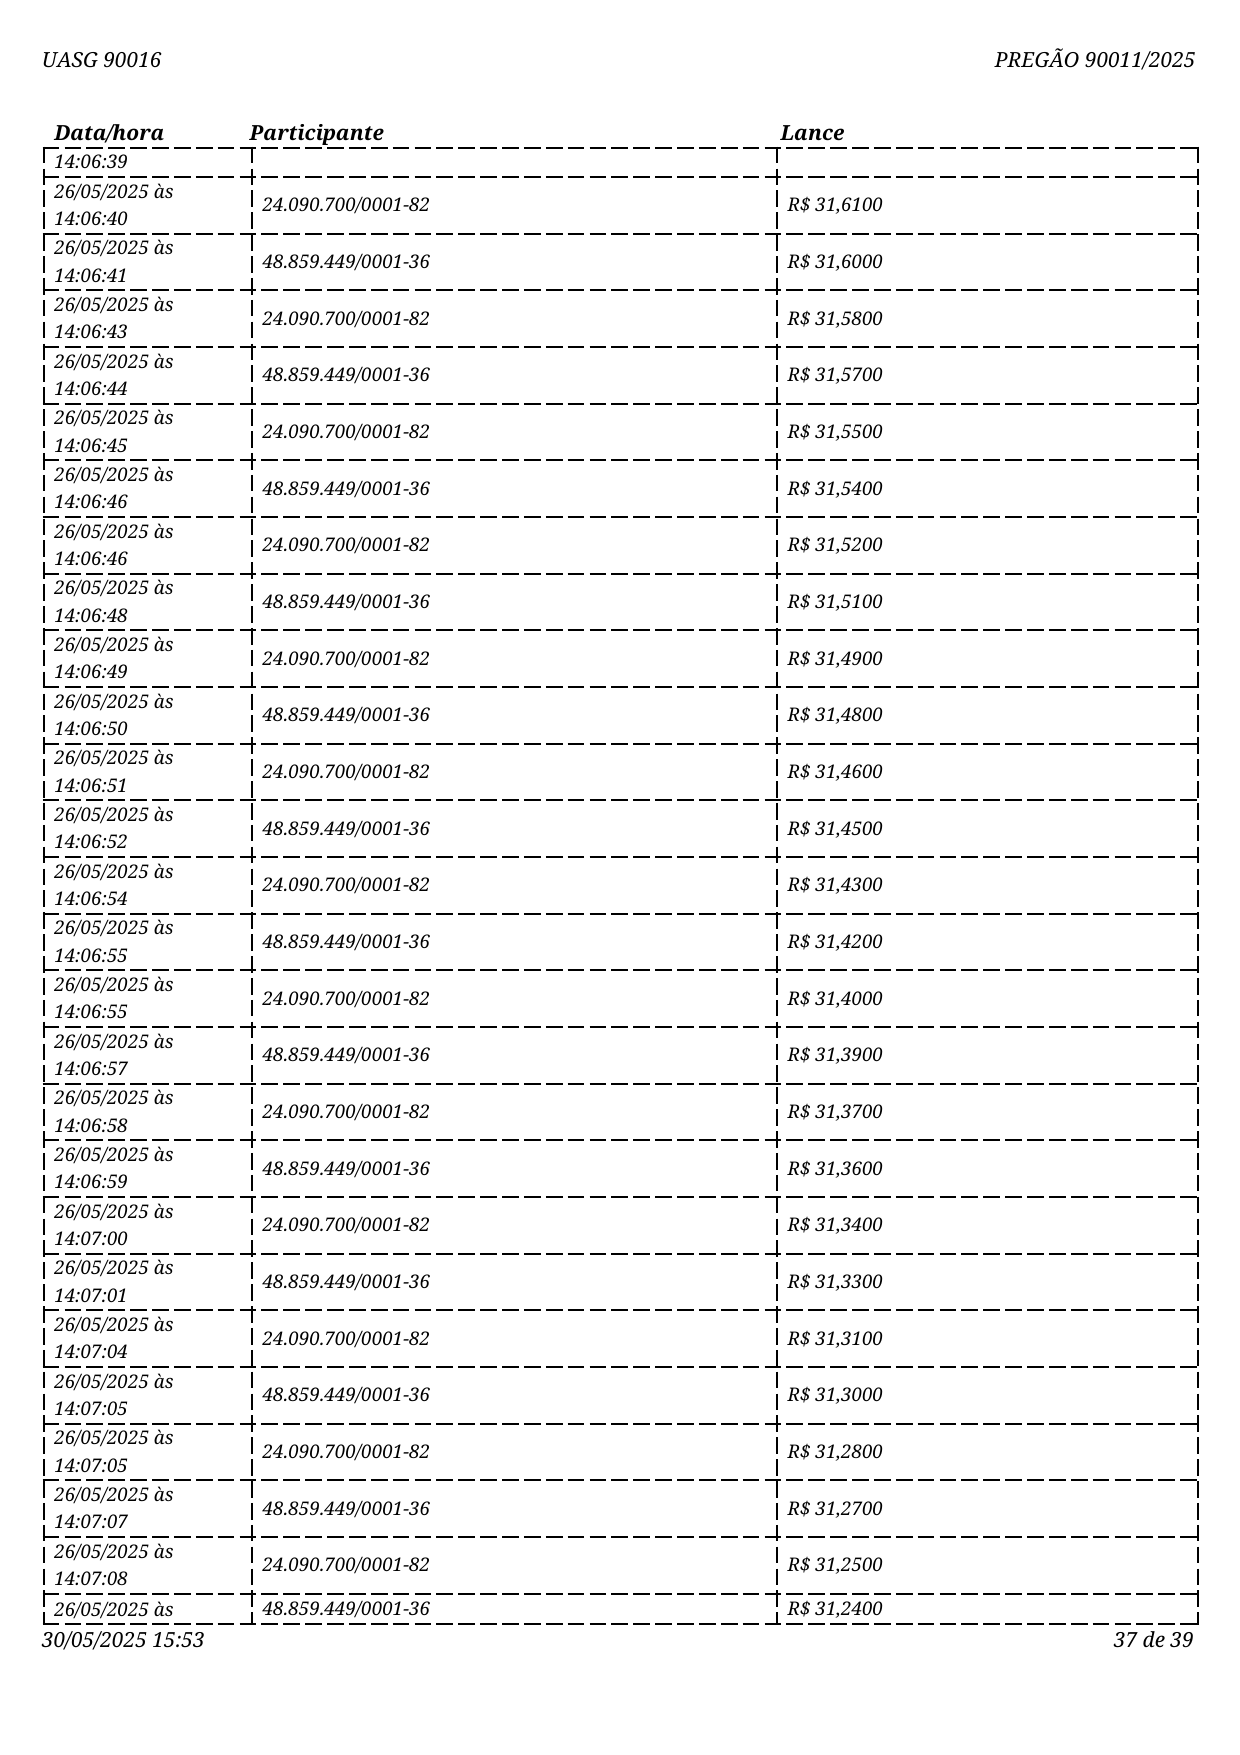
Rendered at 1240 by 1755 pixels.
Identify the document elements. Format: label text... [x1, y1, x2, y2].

table_cell 26/05/2025 às 14:06:54 [44, 856, 252, 913]
table_cell 26/05/2025 às 14:06:45 [44, 403, 252, 459]
table_cell 24.090.700/0001-82 [252, 1196, 777, 1253]
table_cell 48.859.449/0001-36 [252, 913, 777, 969]
table_cell R$ 31,2400 [777, 1593, 1198, 1623]
table_cell R$ 31,3100 [777, 1309, 1198, 1366]
table_cell 26/05/2025 às 14:06:58 [44, 1083, 252, 1139]
table_cell [777, 147, 1198, 176]
table_cell 48.859.449/0001-36 [252, 799, 777, 856]
table_cell 24.090.700/0001-82 [252, 969, 777, 1026]
table_cell 24.090.700/0001-82 [252, 1309, 777, 1366]
table_cell R$ 31,3000 [777, 1366, 1198, 1423]
table_cell 24.090.700/0001-82 [252, 403, 777, 459]
table_cell R$ 31,5200 [777, 516, 1198, 573]
table_cell 26/05/2025 às 14:06:40 [44, 176, 252, 233]
table_cell 26/05/2025 às 14:06:52 [44, 799, 252, 856]
table_cell 26/05/2025 às 14:06:46 [44, 516, 252, 573]
table_cell R$ 31,3900 [777, 1026, 1198, 1083]
table_cell 26/05/2025 às 14:07:05 [44, 1366, 252, 1423]
table_cell 24.090.700/0001-82 [252, 516, 777, 573]
table_cell 26/05/2025 às 14:06:57 [44, 1026, 252, 1083]
table_cell 26/05/2025 às 14:06:51 [44, 743, 252, 799]
table_cell 24.090.700/0001-82 [252, 1536, 777, 1593]
table_cell 26/05/2025 às 14:06:46 [44, 459, 252, 516]
table_cell 26/05/2025 às 14:06:50 [44, 686, 252, 743]
table_cell R$ 31,4800 [777, 686, 1198, 743]
table_cell 26/05/2025 às 14:06:41 [44, 233, 252, 289]
table_cell 48.859.449/0001-36 [252, 1593, 777, 1623]
table_cell R$ 31,4300 [777, 856, 1198, 913]
table_cell 24.090.700/0001-82 [252, 289, 777, 346]
table_cell R$ 31,2500 [777, 1536, 1198, 1593]
table_cell 48.859.449/0001-36 [252, 1026, 777, 1083]
table_cell 48.859.449/0001-36 [252, 573, 777, 629]
table_cell R$ 31,3300 [777, 1253, 1198, 1309]
table_cell R$ 31,5400 [777, 459, 1198, 516]
table_cell 26/05/2025 às 14:07:05 [44, 1423, 252, 1479]
table_cell R$ 31,3400 [777, 1196, 1198, 1253]
table_cell R$ 31,4600 [777, 743, 1198, 799]
table_cell R$ 31,5100 [777, 573, 1198, 629]
table_cell 24.090.700/0001-82 [252, 856, 777, 913]
table_cell R$ 31,2800 [777, 1423, 1198, 1479]
table_cell 26/05/2025 às 14:07:07 [44, 1479, 252, 1536]
table_cell 26/05/2025 às 14:06:55 [44, 969, 252, 1026]
table_cell R$ 31,5500 [777, 403, 1198, 459]
table_cell 24.090.700/0001-82 [252, 629, 777, 686]
table_cell R$ 31,6100 [777, 176, 1198, 233]
table_cell 24.090.700/0001-82 [252, 176, 777, 233]
table_cell 48.859.449/0001-36 [252, 1139, 777, 1196]
table_cell R$ 31,5700 [777, 346, 1198, 403]
table_cell 26/05/2025 às 14:07:08 [44, 1536, 252, 1593]
table_cell R$ 31,3600 [777, 1139, 1198, 1196]
table_cell 48.859.449/0001-36 [252, 1366, 777, 1423]
table_cell 26/05/2025 às 14:07:01 [44, 1253, 252, 1309]
table_cell R$ 31,2700 [777, 1479, 1198, 1536]
table_cell [252, 147, 777, 176]
table_cell R$ 31,3700 [777, 1083, 1198, 1139]
table_cell R$ 31,6000 [777, 233, 1198, 289]
table_cell 48.859.449/0001-36 [252, 1253, 777, 1309]
table_cell 26/05/2025 às 14:06:59 [44, 1139, 252, 1196]
table_cell 24.090.700/0001-82 [252, 1423, 777, 1479]
table_cell 48.859.449/0001-36 [252, 233, 777, 289]
table_cell 26/05/2025 às 14:06:43 [44, 289, 252, 346]
table_cell R$ 31,5800 [777, 289, 1198, 346]
table_cell 26/05/2025 às 14:06:48 [44, 573, 252, 629]
table_cell 26/05/2025 às 14:07:04 [44, 1309, 252, 1366]
table_cell 48.859.449/0001-36 [252, 346, 777, 403]
table_cell R$ 31,4500 [777, 799, 1198, 856]
table_cell 48.859.449/0001-36 [252, 686, 777, 743]
table_cell 24.090.700/0001-82 [252, 1083, 777, 1139]
table_cell R$ 31,4900 [777, 629, 1198, 686]
table_cell 14:06:39 [44, 147, 252, 176]
table_cell 26/05/2025 às 14:06:44 [44, 346, 252, 403]
table_cell 26/05/2025 às 14:07:00 [44, 1196, 252, 1253]
table_cell 26/05/2025 às 14:06:49 [44, 629, 252, 686]
table_cell R$ 31,4200 [777, 913, 1198, 969]
table_cell 24.090.700/0001-82 [252, 743, 777, 799]
table_cell 26/05/2025 às 14:06:55 [44, 913, 252, 969]
table_cell 48.859.449/0001-36 [252, 459, 777, 516]
table_cell 26/05/2025 às [44, 1593, 252, 1623]
table_cell 48.859.449/0001-36 [252, 1479, 777, 1536]
table_cell R$ 31,4000 [777, 969, 1198, 1026]
